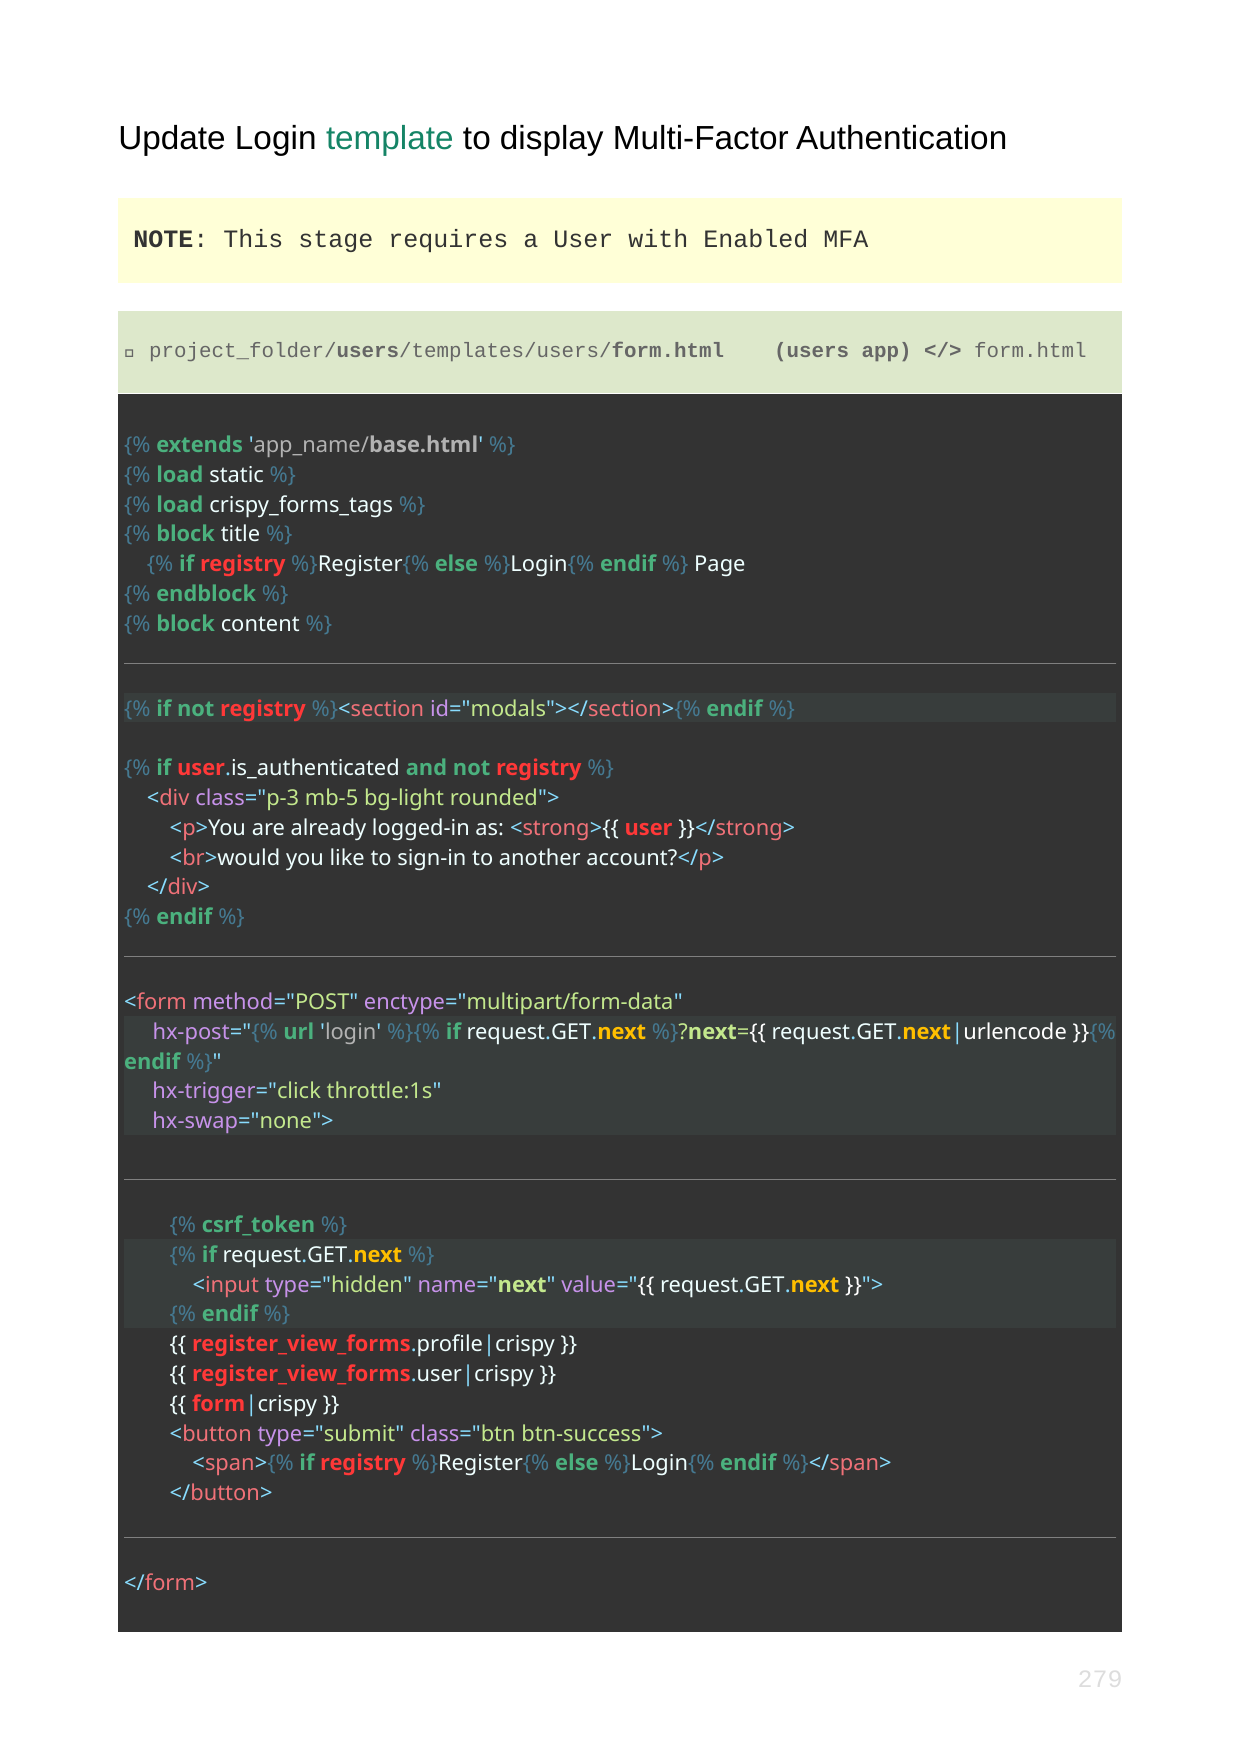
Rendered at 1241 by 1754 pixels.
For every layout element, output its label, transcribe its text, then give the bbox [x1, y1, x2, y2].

text NOTE: This stage requires a User with Enabled MFA [118, 198, 1122, 283]
subtitle Update Login template to display Multi-Factor Authentication [118, 118, 1122, 157]
table_cell {% extends 'app_name/base.html' %} {% load static %} {% load crispy_forms_tags %} {% block title %} {% if registry %}Register{% else %}Login{% endif %} Page {% endblock %} {% block content %} {% if not registry %}<section id="modals"></section>{% endif %} {% if user.is_authenticated and not registry %} <div class="p-3 mb-5 bg-light rounded"> <p>You are already logged-in as: <strong>{{ user }}</strong> <br>would you like to sign-in to another account?</p> </div> {% endif %} <form method="POST" enctype="multipart/form-data" hx-post="{% url 'login' %}{% if request.GET.next %}?next={{ request.GET.next|urlencode }}{% endif %}" hx-trigger="click throttle:1s" hx-swap="none"> {% csrf_token %} {% if request.GET.next %} <input type="hidden" name="next" value="{{ request.GET.next }}"> {% endif %} {{ register_view_forms.profile|crispy }} {{ register_view_forms.user|crispy }} {{ form|crispy }} <button type="submit" class="btn btn-success"> <span>{% if registry %}Register{% else %}Login{% endif %}</span> </button> </form> [118, 394, 1122, 1632]
table_header 📝 project_folder/users/templates/users/form.html (users app) </> form.html [118, 311, 1122, 393]
